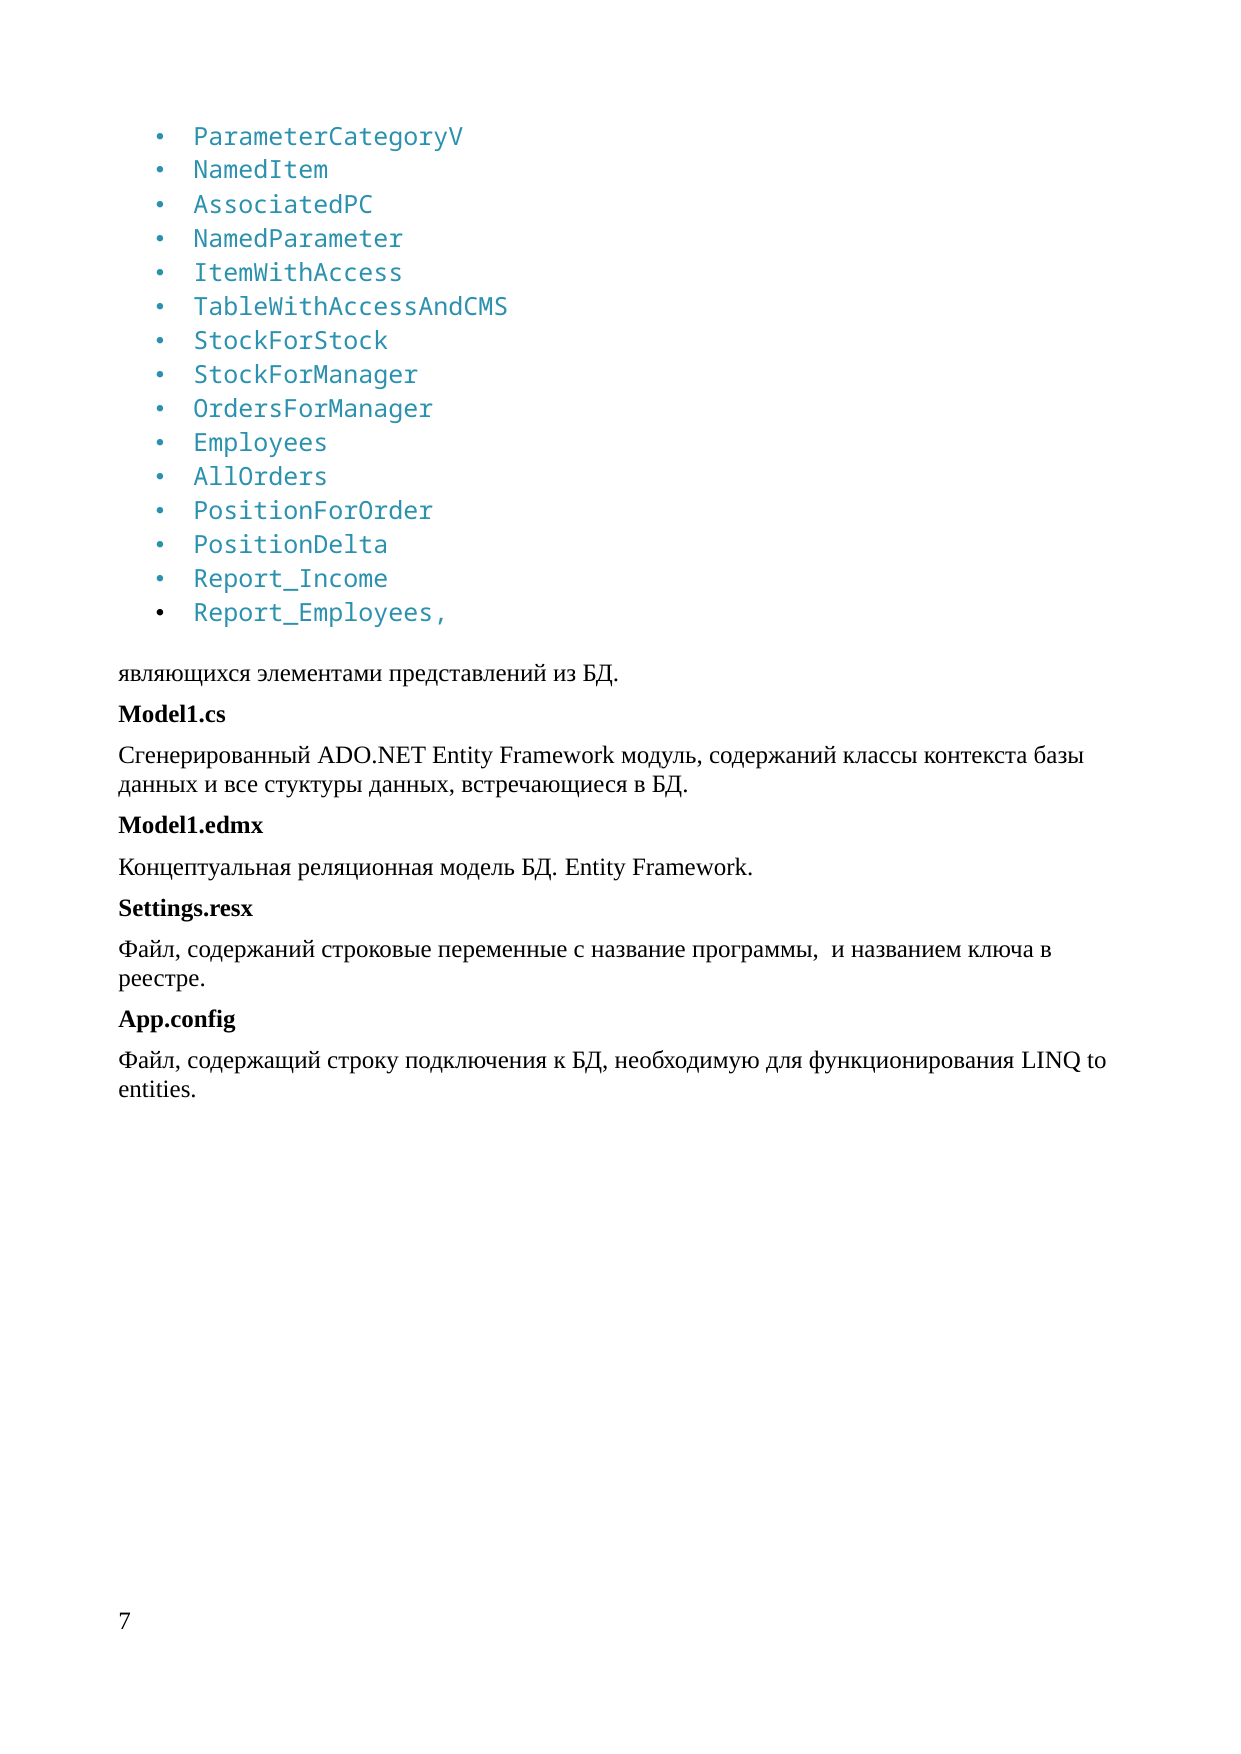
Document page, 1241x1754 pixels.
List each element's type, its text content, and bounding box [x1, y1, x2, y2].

list ItemWithAccess [156, 254, 1122, 288]
list NamedItem [156, 152, 1122, 186]
list AssociatedPC [156, 186, 1122, 220]
list TableWithAccessAndCMS [156, 288, 1122, 322]
text Концептуальная реляционная модель БД. Entity Framework. [118, 852, 1122, 880]
text Файл, содержащий строку подключения к БД, необходимую для функционирования LINQ to entities. [118, 1045, 1122, 1103]
list Report_Income [156, 561, 1122, 595]
list Employees [156, 425, 1122, 459]
list NamedParameter [156, 220, 1122, 254]
list StockForManager [156, 357, 1122, 391]
list ParameterCategoryV [156, 118, 1122, 152]
list AllOrders [156, 459, 1122, 493]
text Settings.resx [118, 893, 1122, 922]
list PositionForOrder [156, 493, 1122, 527]
text Model1.cs [118, 699, 1122, 728]
list Report_Employees, [156, 595, 1122, 629]
list PositionDelta [156, 527, 1122, 561]
text являющихся элементами представлений из БД. [118, 658, 1122, 687]
text Model1.edmx [118, 810, 1122, 839]
list StockForStock [156, 322, 1122, 357]
list OrdersForManager [156, 391, 1122, 425]
text App.config [118, 1004, 1122, 1033]
text Файл, содержаний строковые переменные с название программы, и названием ключа в реестре. [118, 934, 1122, 992]
text Сгенерированный ADO.NET Entity Framework модуль, содержаний классы контекста базы данных и все стуктуры данных, встречающиеся в БД. [118, 740, 1122, 798]
